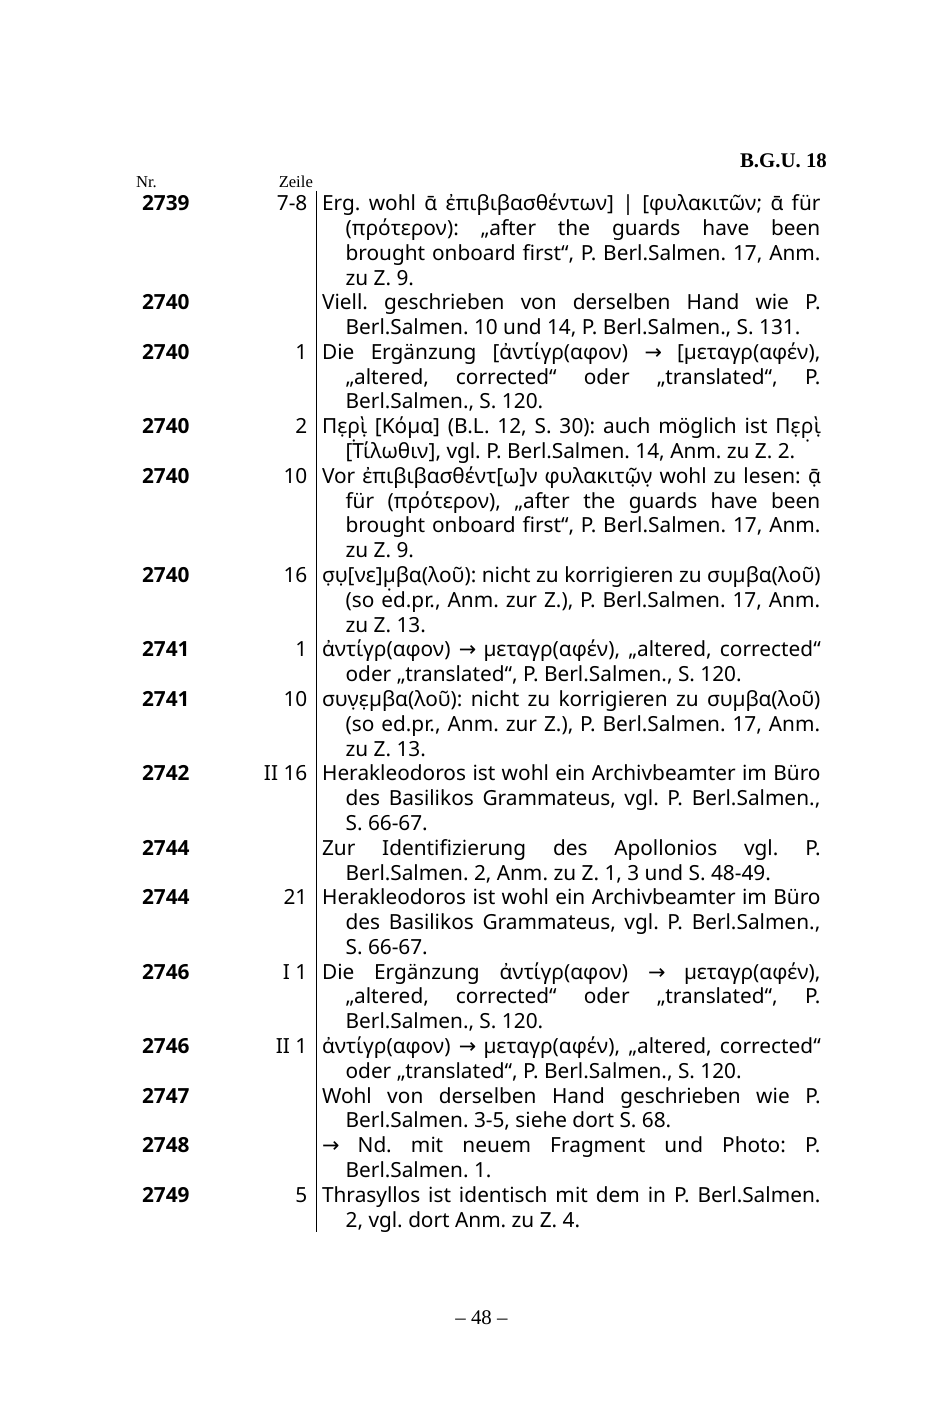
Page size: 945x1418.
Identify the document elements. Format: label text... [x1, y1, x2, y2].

table_cell [224, 1083, 316, 1133]
table_cell Zur Identifizierung des Apollonios vgl. P. Berl.Salmen. 2, Anm. zu Z. 1, 3 und S. 48-49. [317, 835, 827, 885]
table_cell 1 [224, 637, 316, 687]
table_cell [224, 835, 316, 885]
table_cell 2739 [136, 191, 224, 290]
table_cell 16 [224, 563, 316, 637]
table_cell 2740 [136, 290, 224, 339]
table_cell 2744 [136, 835, 224, 885]
table_cell 2746 [136, 1034, 224, 1083]
table_cell Die Ergänzung ἀντίγρ(αφον) → μεταγρ(αφέν), „altered, corrected“ oder „translated“, P. Berl.Salmen., S. 120. [317, 959, 827, 1034]
table_cell II 1 [224, 1034, 316, 1083]
table_cell Viell. geschrieben von derselben Hand wie P. Berl.Salmen. 10 und 14, P. Berl.Salmen., S. 131. [317, 290, 827, 339]
table_cell Herakleodoros ist wohl ein Archivbeamter im Büro des Basilikos Grammateus, vgl. P. Berl.Salmen., S. 66-67. [317, 885, 827, 959]
table_cell II 16 [224, 761, 316, 835]
table_cell 2741 [136, 687, 224, 761]
table_cell Wohl von derselben Hand geschrieben wie P. Berl.Salmen. 3-5, siehe dort S. 68. [317, 1083, 827, 1133]
table_cell 2742 [136, 761, 224, 835]
table_cell 2740 [136, 563, 224, 637]
table_cell Thrasyllos ist identisch mit dem in P. Berl.Salmen. 2, vgl. dort Anm. zu Z. 4. [317, 1183, 827, 1232]
table_cell Πε̣ρ̣ὶ̣ [Κόμα] (B.L. 12, S. 30): auch möglich ist Πε̣ρ̣ὶ̣ [Τίλωθιν], vgl. P. Berl.Salmen. 14, Anm. zu Z. 2. [317, 414, 827, 463]
table_cell ἀντίγρ(αφον) → μεταγρ(αφέν), „altered, corrected“ oder „translated“, P. Berl.Salmen., S. 120. [317, 637, 827, 687]
table_cell 21 [224, 885, 316, 959]
table_cell Die Ergänzung [ἀντίγρ(αφον) → [μεταγρ(αφέν), „altered, corrected“ oder „translated“, P. Berl.Salmen., S. 120. [317, 340, 827, 414]
table_cell Erg. wohl ᾱ ἐπιβιβασθέντων] | [φυλακιτῶν; ᾱ für (πρότερον): „after the guards have been brought onboard first“, P. Berl.Salmen. 17, Anm. zu Z. 9. [317, 191, 827, 290]
table_cell I 1 [224, 959, 316, 1034]
table_cell σ̣υ̣[νε]μ̣βα(λοῦ): nicht zu korrigieren zu συμβα(λοῦ) (so ed.pr., Anm. zur Z.), P. Berl.Salmen. 17, Anm. zu Z. 13. [317, 563, 827, 637]
table_cell 7-8 [224, 191, 316, 290]
table_cell → Nd. mit neuem Fragment und Photo: P. Berl.Salmen. 1. [317, 1133, 827, 1182]
table_cell 10 [224, 464, 316, 563]
table_cell ἀντίγρ(αφον) → μεταγρ(αφέν), „altered, corrected“ oder „translated“, P. Berl.Salmen., S. 120. [317, 1034, 827, 1083]
table_cell [224, 1133, 316, 1182]
table_cell 2 [224, 414, 316, 463]
table_cell 5 [224, 1183, 316, 1232]
table_cell 2740 [136, 340, 224, 414]
table_cell 2740 [136, 414, 224, 463]
table_cell [224, 290, 316, 339]
table_cell 10 [224, 687, 316, 761]
table_cell 2747 [136, 1083, 224, 1133]
table_cell συν̣ε̣μβα(λοῦ): nicht zu korrigieren zu συμβα(λοῦ) (so ed.pr., Anm. zur Z.), P. Berl.Salmen. 17, Anm. zu Z. 13. [317, 687, 827, 761]
table_cell 2746 [136, 959, 224, 1034]
table_cell 2749 [136, 1183, 224, 1232]
table_cell 2748 [136, 1133, 224, 1182]
table_cell 2741 [136, 637, 224, 687]
table_cell Vor ἐπιβιβασθέντ[ω]ν φυλακιτῶ̣ν̣ wohl zu lesen: ᾱ̣ für (πρότερον), „after the guards have been brought onboard first“, P. Berl.Salmen. 17, Anm. zu Z. 9. [317, 464, 827, 563]
table_cell 2744 [136, 885, 224, 959]
table_cell Herakleodoros ist wohl ein Archivbeamter im Büro des Basilikos Grammateus, vgl. P. Berl.Salmen., S. 66-67. [317, 761, 827, 835]
table_cell 1 [224, 340, 316, 414]
table_cell 2740 [136, 464, 224, 563]
